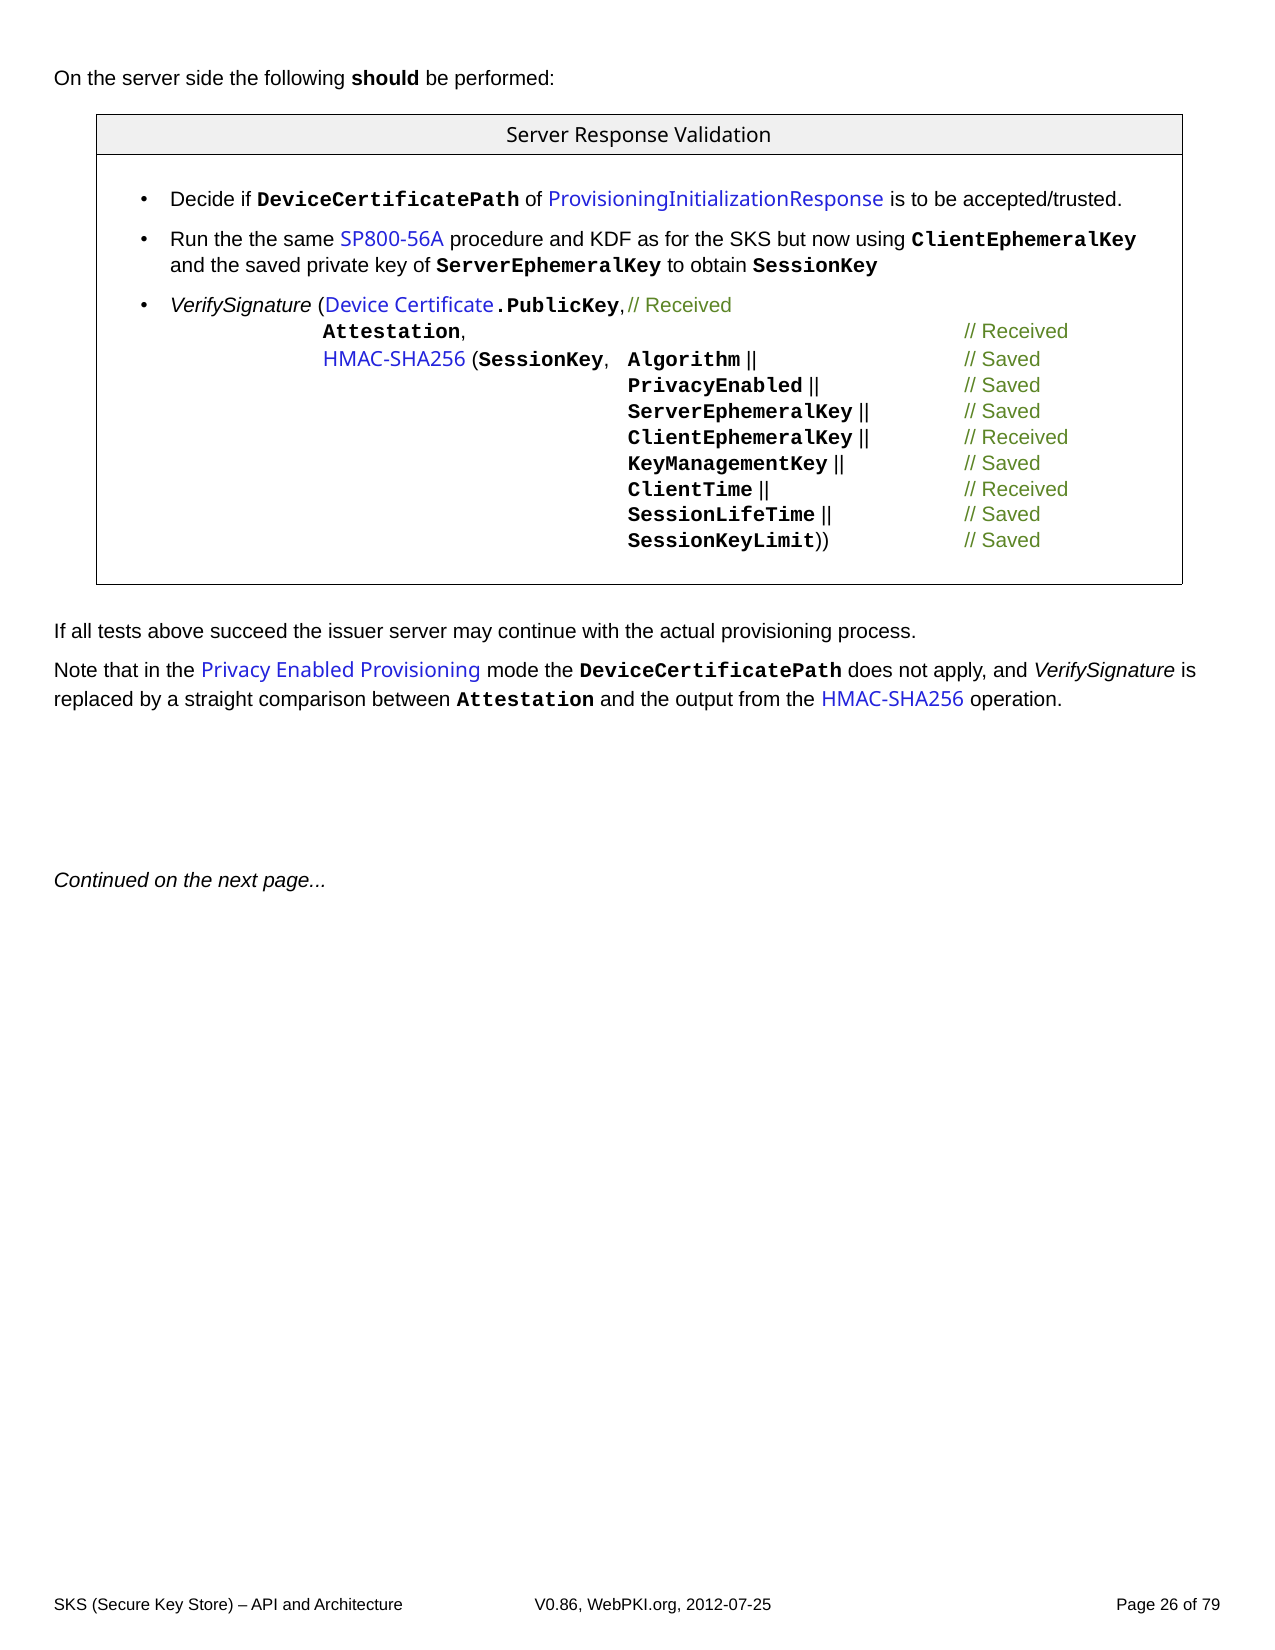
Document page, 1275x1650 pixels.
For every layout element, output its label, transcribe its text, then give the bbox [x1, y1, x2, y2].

text On the server side the following should be performed: [54, 66, 1221, 90]
text Note that in the Privacy Enabled Provisioning mode the DeviceCertificatePath does not apply, and VerifySignature is replaced by a straight comparison between Attestation and the output from the HMAC-SHA256 operation. [54, 655, 1221, 712]
table_cell Decide if DeviceCertificatePath of ProvisioningInitializationResponse is to be accepted/trusted. Run the the same SP800-56A procedure and KDF as for the SKS but now using ClientEphemeralKey and the saved private key of ServerEphemeralKey to obtain SessionKey VerifySignature (Device Certificate.PublicKey, // Received Attestation, // Received HMAC-SHA256 (SessionKey, Algorithm || // Saved PrivacyEnabled || // Saved ServerEphemeralKey || // Saved ClientEphemeralKey || // Received KeyManagementKey || // Saved ClientTime || // Received SessionLifeTime || // Saved SessionKeyLimit)) // Saved [97, 155, 1182, 583]
text Continued on the next page... [54, 868, 1221, 892]
text If all tests above succeed the issuer server may continue with the actual provisioning process. [54, 619, 1221, 643]
table_header Server Response Validation [97, 115, 1182, 154]
